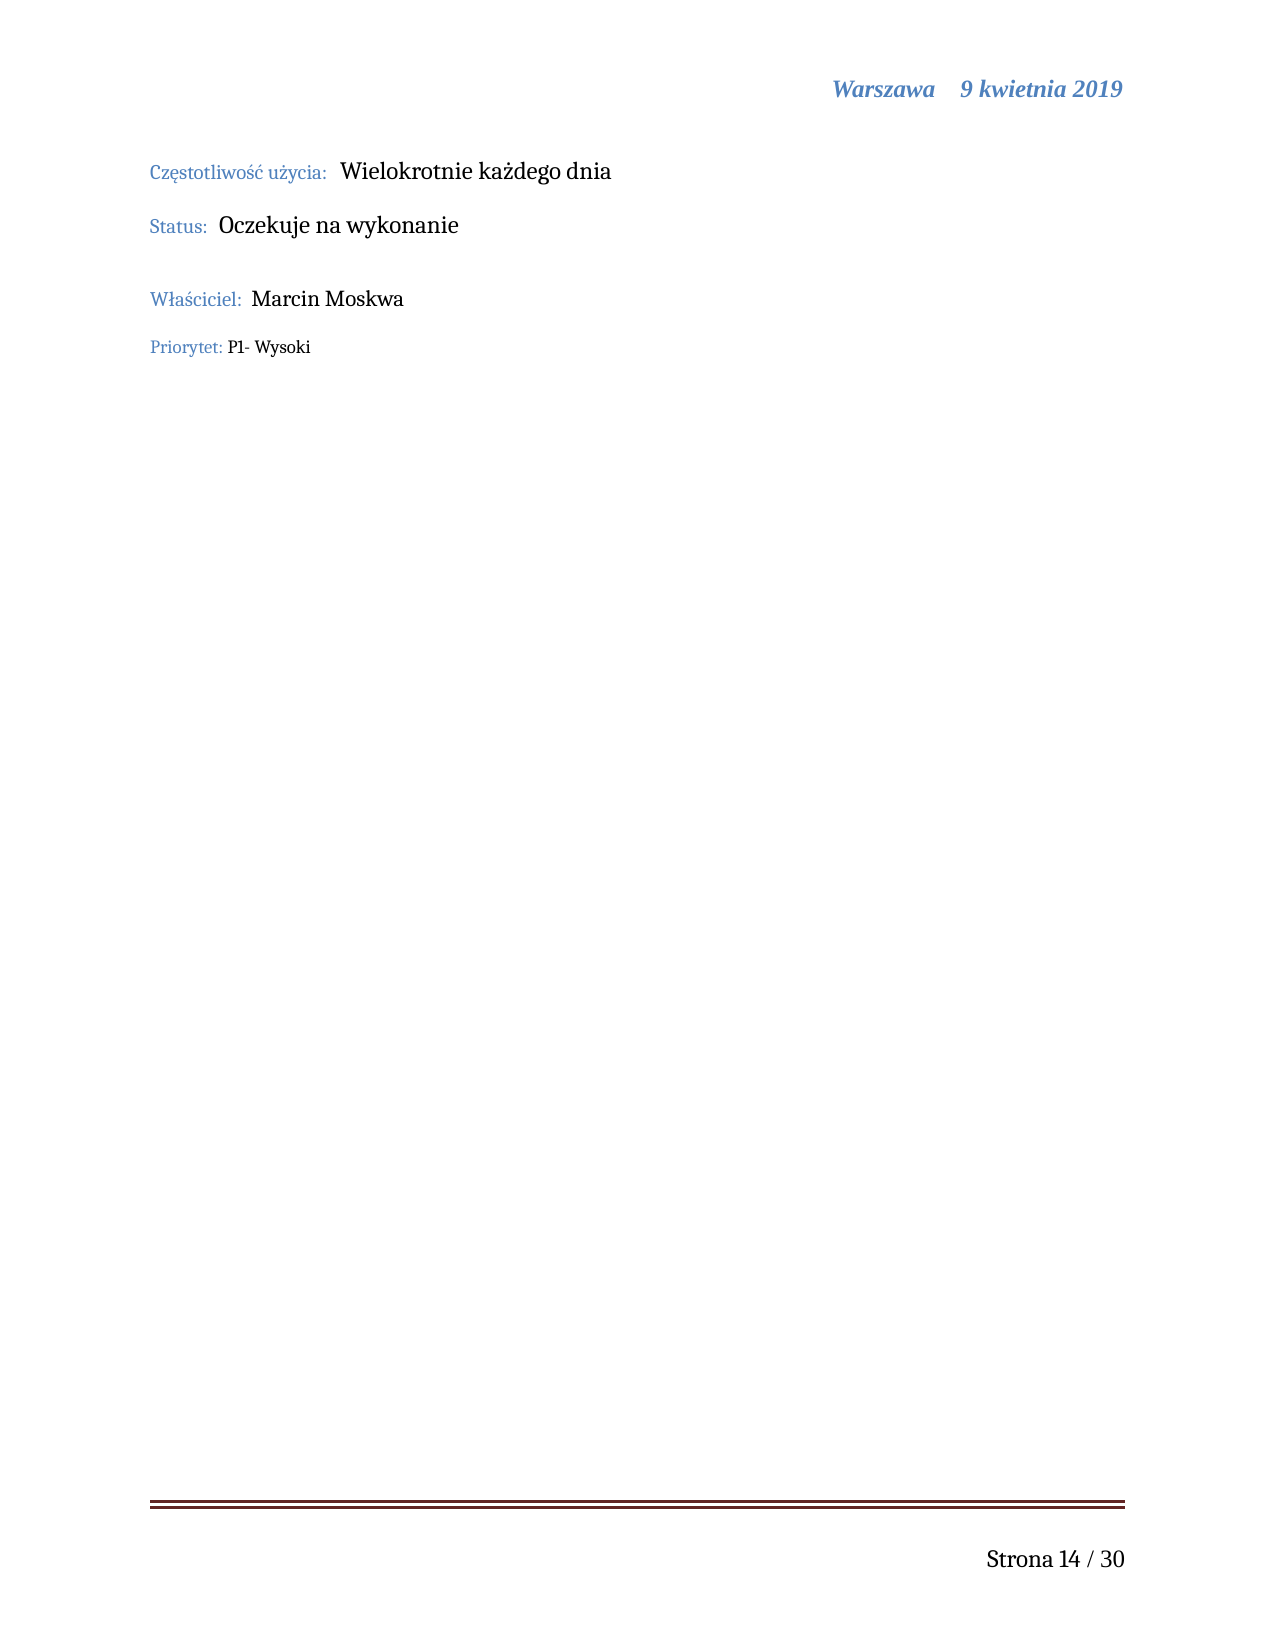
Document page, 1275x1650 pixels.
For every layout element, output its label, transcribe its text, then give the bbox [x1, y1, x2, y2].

subtitle Priorytet: P1- Wysoki [150, 337, 1125, 358]
subtitle Właściciel: Marcin Moskwa [150, 286, 1125, 312]
text Częstotliwość użycia: Wielokrotnie każdego dnia [150, 156, 1125, 186]
text Status: Oczekuje na wykonanie [150, 211, 1125, 240]
